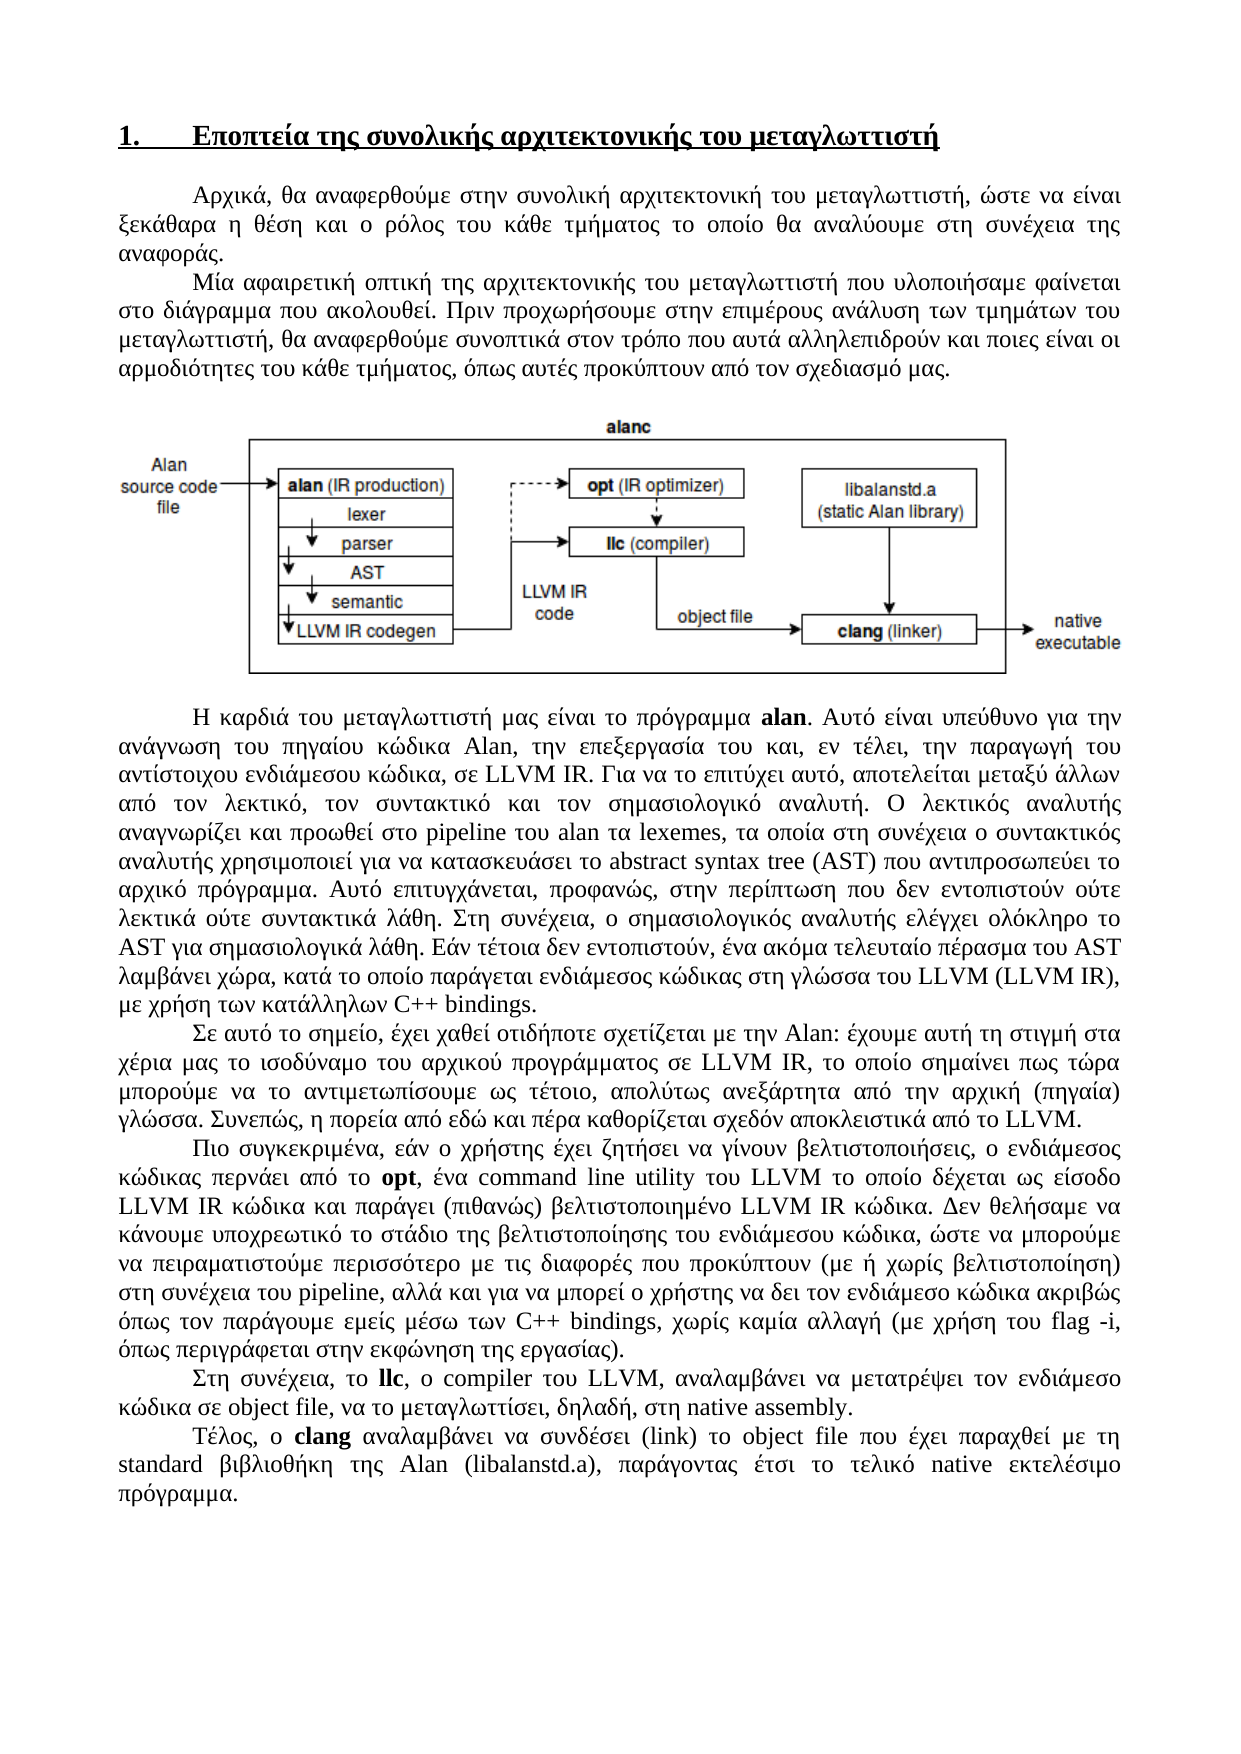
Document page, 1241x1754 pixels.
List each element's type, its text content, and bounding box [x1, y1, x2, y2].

text 1. Εποπτεία της συνολικής αρχιτεκτονικής του μεταγλωττιστή [118, 118, 1122, 152]
text Σε αυτό το σημείο, έχει χαθεί οτιδήποτε σχετίζεται με την Alan: έχουμε αυτή τη στιγμή στα χέρια μας το ισοδύναμο του αρχικού προγράμματος σε LLVM IR, το οποίο σημαίνει πως τώρα μπορούμε να το αντιμετωπίσουμε ως τέτοιο, απολύτως ανεξάρτητα από την αρχική (πηγαία) γλώσσα. Συνεπώς, η πορεία από εδώ και πέρα καθορίζεται σχεδόν αποκλειστικά από το LLVM. [118, 1018, 1122, 1133]
text Μία αφαιρετική οπτική της αρχιτεκτονικής του μεταγλωττιστή που υλοποιήσαμε φαίνεται στο διάγραμμα που ακολουθεί. Πριν προχωρήσουμε στην επιμέρους ανάλυση των τμημάτων του μεταγλωττιστή, θα αναφερθούμε συνοπτικά στον τρόπο που αυτά αλληλεπιδρούν και ποιες είναι οι αρμοδιότητες του κάθε τμήματος, όπως αυτές προκύπτουν από τον σχεδιασμό μας. [118, 267, 1122, 382]
text Αρχικά, θα αναφερθούμε στην συνολική αρχιτεκτονική του μεταγλωττιστή, ώστε να είναι ξεκάθαρα η θέση και ο ρόλος του κάθε τμήματος το οποίο θα αναλύουμε στη συνέχεια της αναφοράς. [118, 180, 1122, 267]
picture [118, 410, 1123, 674]
text Στη συνέχεια, το llc, ο compiler του LLVM, αναλαμβάνει να μετατρέψει τον ενδιάμεσο κώδικα σε object file, να το μεταγλωττίσει, δηλαδή, στη native assembly. [118, 1363, 1122, 1421]
text Τέλος, ο clang αναλαμβάνει να συνδέσει (link) το object file που έχει παραχθεί με τη standard βιβλιοθήκη της Alan (libalanstd.a), παράγοντας έτσι το τελικό native εκτελέσιμο πρόγραμμα. [118, 1421, 1122, 1507]
text Πιο συγκεκριμένα, εάν ο χρήστης έχει ζητήσει να γίνουν βελτιστοποιήσεις, ο ενδιάμεσος κώδικας περνάει από το opt, ένα command line utility του LLVM το οποίο δέχεται ως είσοδο LLVM IR κώδικα και παράγει (πιθανώς) βελτιστοποιημένο LLVM IR κώδικα. Δεν θελήσαμε να κάνουμε υποχρεωτικό το στάδιο της βελτιστοποίησης του ενδιάμεσου κώδικα, ώστε να μπορούμε να πειραματιστούμε περισσότερο με τις διαφορές που προκύπτουν (με ή χωρίς βελτιστοποίηση) στη συνέχεια του pipeline, αλλά και για να μπορεί ο χρήστης να δει τον ενδιάμεσο κώδικα ακριβώς όπως τον παράγουμε εμείς μέσω των C++ bindings, χωρίς καμία αλλαγή (με χρήση του flag -i, όπως περιγράφεται στην εκφώνηση της εργασίας). [118, 1133, 1122, 1363]
text Η καρδιά του μεταγλωττιστή μας είναι το πρόγραμμα alan. Αυτό είναι υπεύθυνο για την ανάγνωση του πηγαίου κώδικα Alan, την επεξεργασία του και, εν τέλει, την παραγωγή του αντίστοιχου ενδιάμεσου κώδικα, σε LLVM IR. Για να το επιτύχει αυτό, αποτελείται μεταξύ άλλων από τον λεκτικό, τον συντακτικό και τον σημασιολογικό αναλυτή. Ο λεκτικός αναλυτής αναγνωρίζει και προωθεί στο pipeline του alan τα lexemes, τα οποία στη συνέχεια ο συντακτικός αναλυτής χρησιμοποιεί για να κατασκευάσει το abstract syntax tree (AST) που αντιπροσωπεύει το αρχικό πρόγραμμα. Αυτό επιτυγχάνεται, προφανώς, στην περίπτωση που δεν εντοπιστούν ούτε λεκτικά ούτε συντακτικά λάθη. Στη συνέχεια, ο σημασιολογικός αναλυτής ελέγχει ολόκληρο το AST για σημασιολογικά λάθη. Εάν τέτοια δεν εντοπιστούν, ένα ακόμα τελευταίο πέρασμα του AST λαμβάνει χώρα, κατά το οποίο παράγεται ενδιάμεσος κώδικας στη γλώσσα του LLVM (LLVM IR), με χρήση των κατάλληλων C++ bindings. [118, 702, 1122, 1018]
